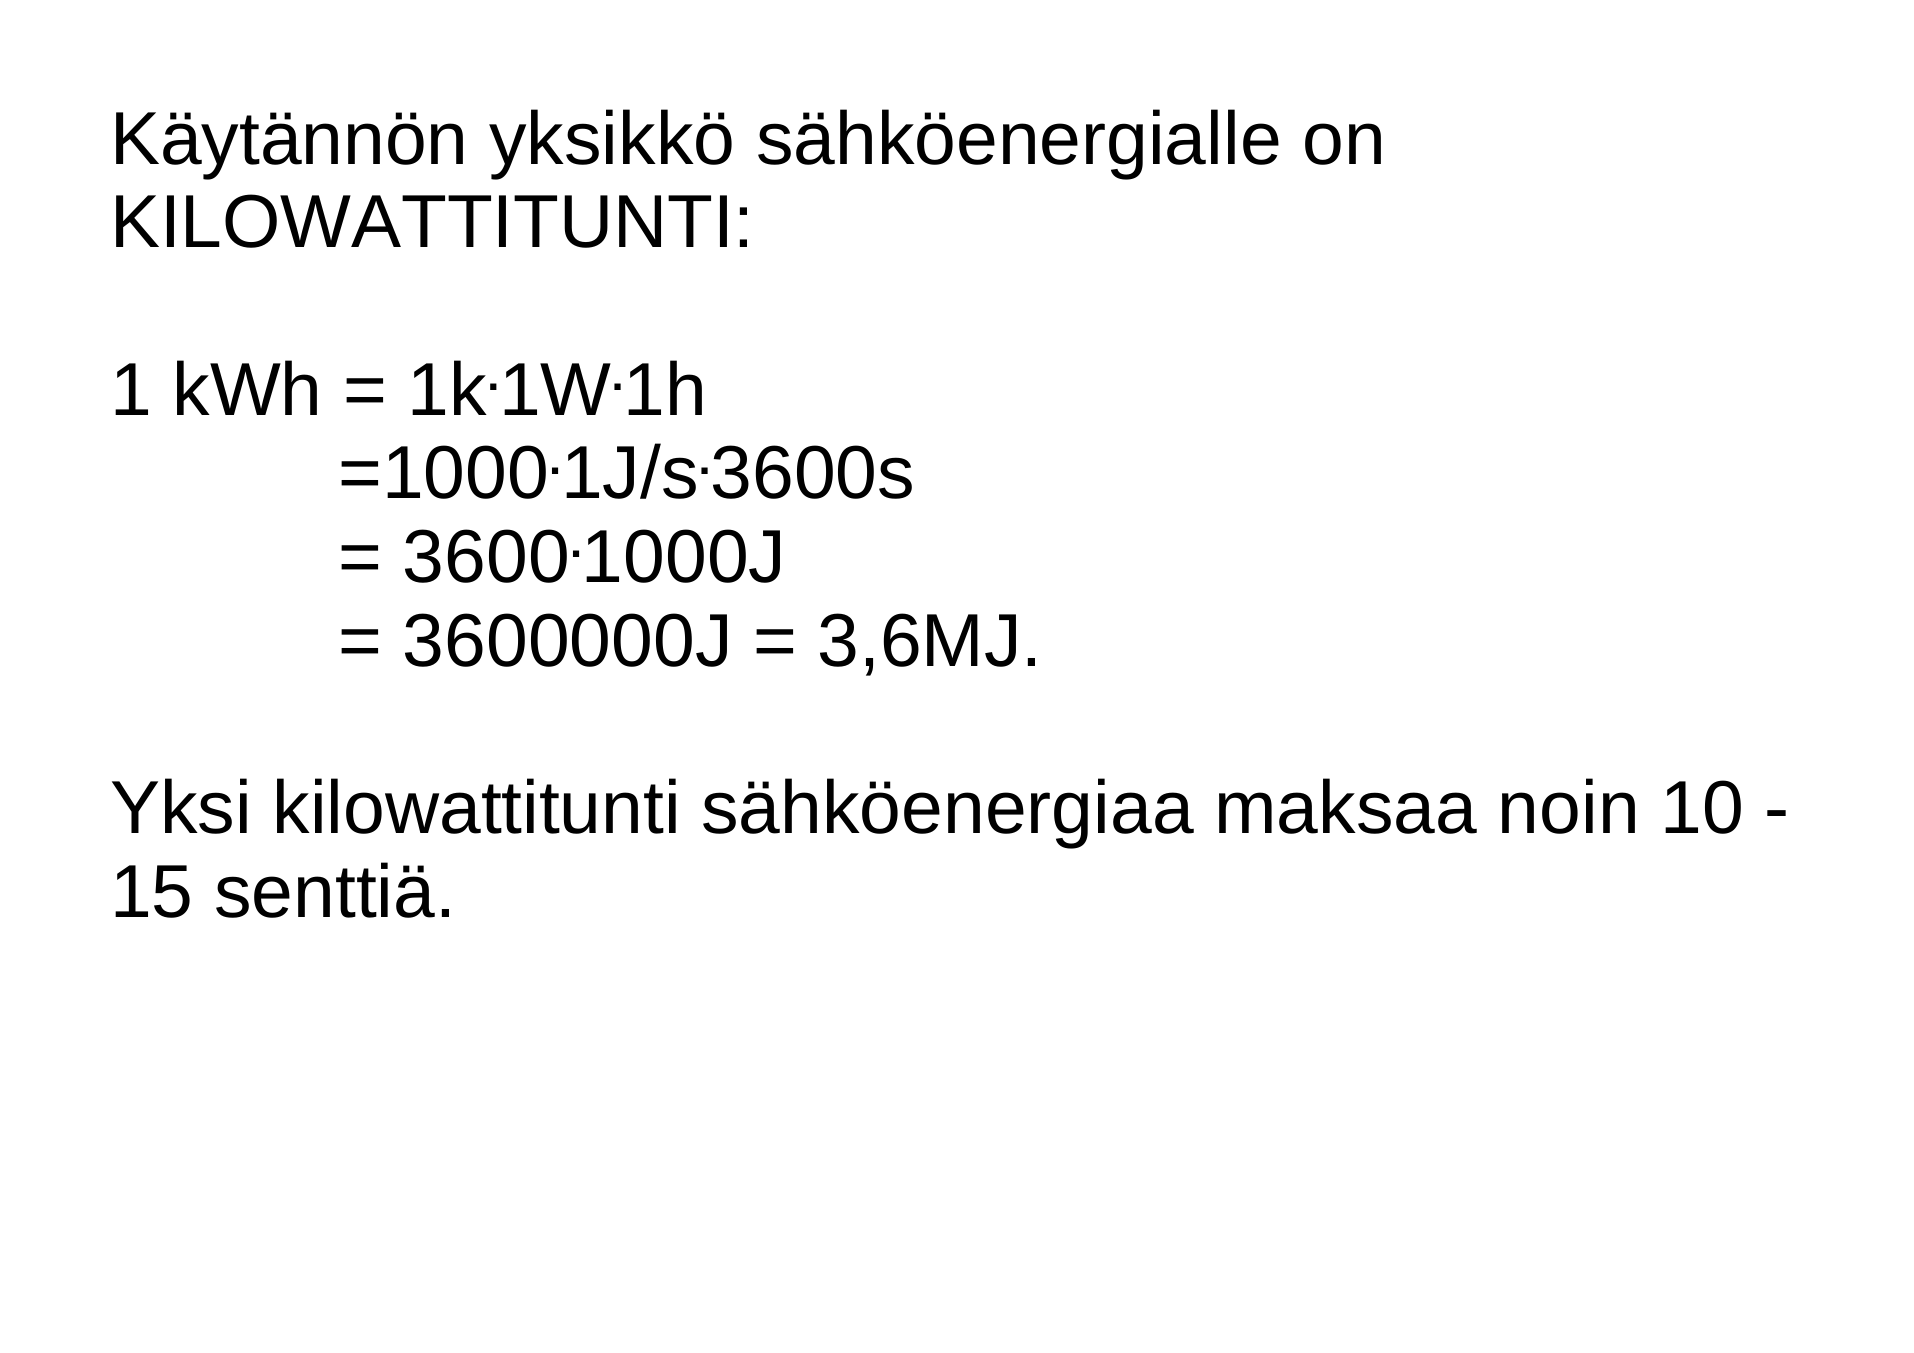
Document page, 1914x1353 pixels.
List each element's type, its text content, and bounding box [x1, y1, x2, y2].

text_box Käytännön yksikkö sähköenergialle on KILOWATTITUNTI: 1 kWh = 1k.1W.1h =1000.1J/s.3600s = 3600.1000J = 3600000J = 3,6MJ. Yksi kilowattitunti sähköenergiaa maksaa noin 10 - 15 senttiä. [95, 90, 1810, 1209]
